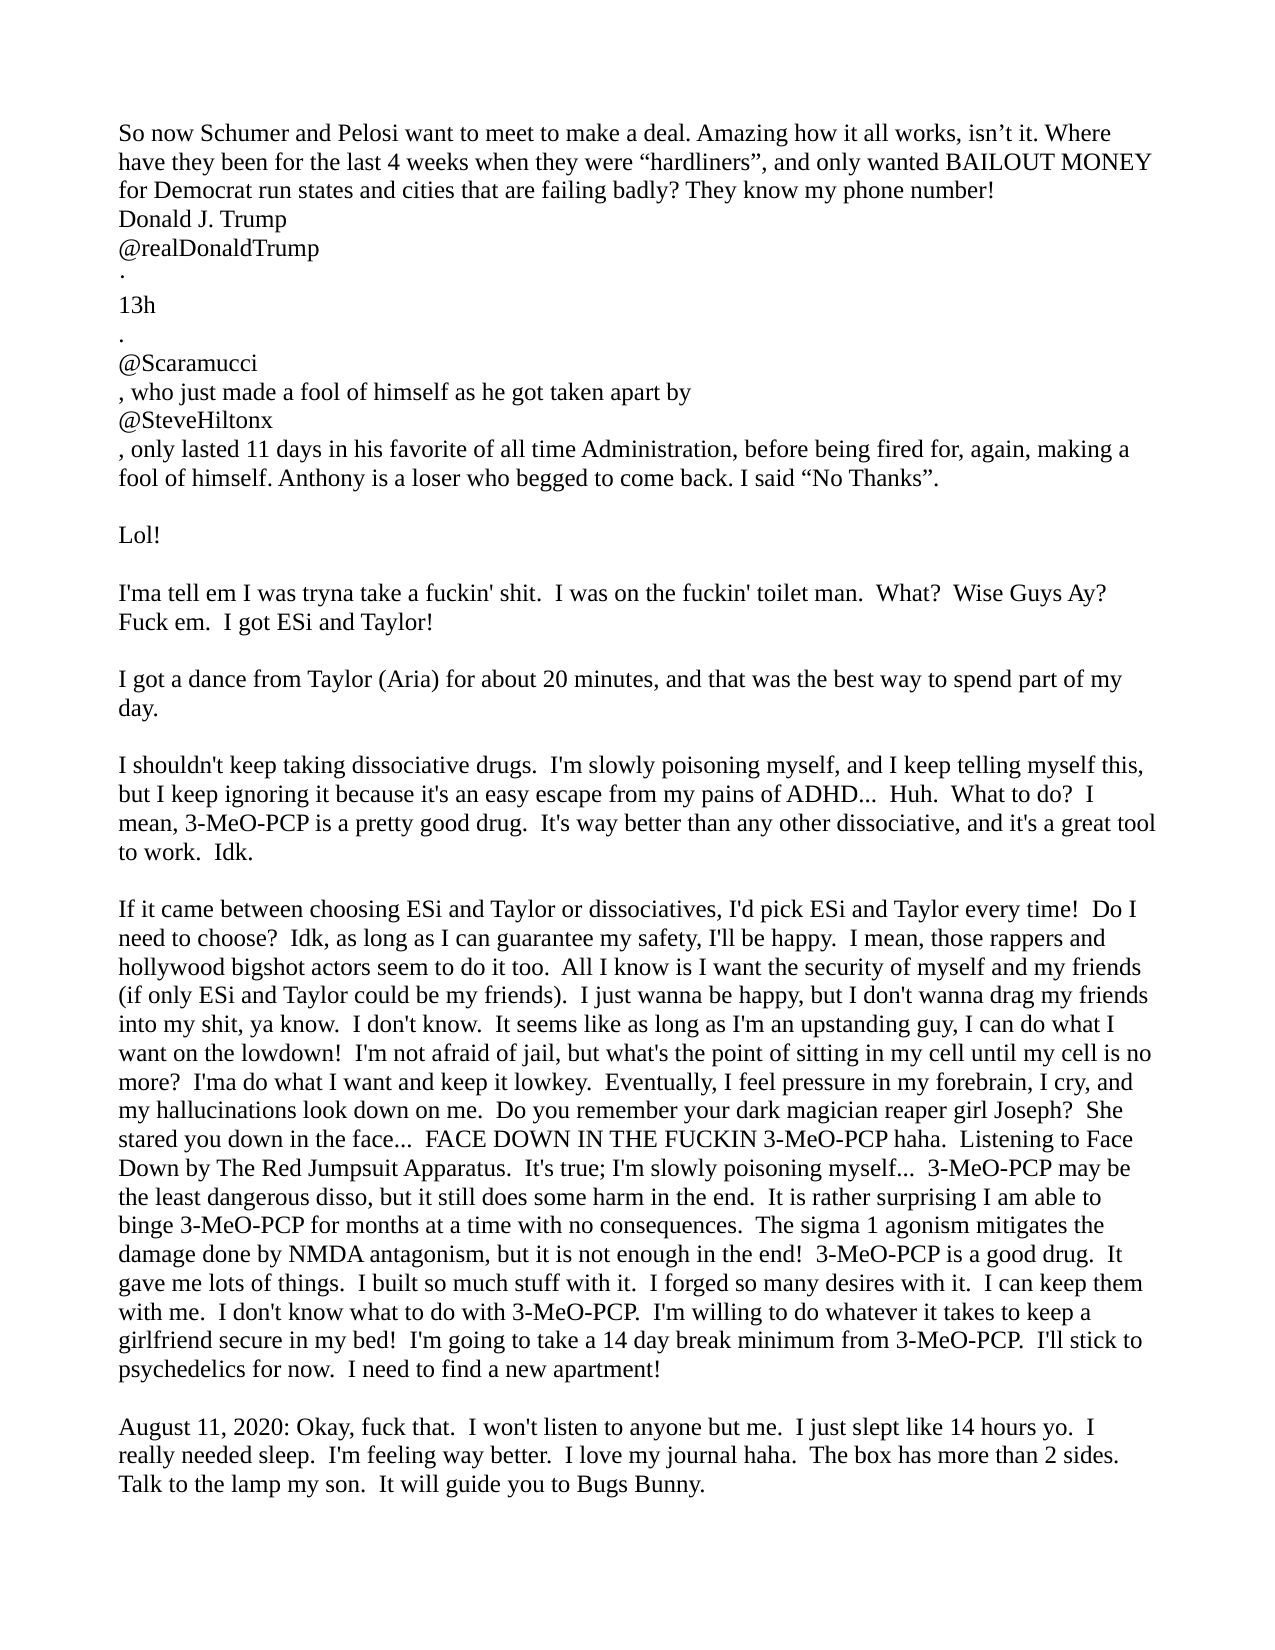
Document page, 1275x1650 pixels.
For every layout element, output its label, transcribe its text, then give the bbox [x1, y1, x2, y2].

text Donald J. Trump [118, 204, 1157, 233]
text I shouldn't keep taking dissociative drugs. I'm slowly poisoning myself, and I keep telling myself this, but I keep ignoring it because it's an easy escape from my pains of ADHD... Huh. What to do? I mean, 3-MeO-PCP is a pretty good drug. It's way better than any other dissociative, and it's a great tool to work. Idk. [118, 751, 1157, 866]
text , only lasted 11 days in his favorite of all time Administration, before being fired for, again, making a fool of himself. Anthony is a loser who begged to come back. I said “No Thanks”. [118, 434, 1157, 492]
text If it came between choosing ESi and Taylor or dissociatives, I'd pick ESi and Taylor every time! Do I need to choose? Idk, as long as I can guarantee my safety, I'll be happy. I mean, those rappers and hollywood bigshot actors seem to do it too. All I know is I want the security of myself and my friends (if only ESi and Taylor could be my friends). I just wanna be happy, but I don't wanna drag my friends into my shit, ya know. I don't know. It seems like as long as I'm an upstanding guy, I can do what I want on the lowdown! I'm not afraid of jail, but what's the point of sitting in my cell until my cell is no more? I'ma do what I want and keep it lowkey. Eventually, I feel pressure in my forebrain, I cry, and my hallucinations look down on me. Do you remember your dark magician reaper girl Joseph? She stared you down in the face... FACE DOWN IN THE FUCKIN 3-MeO-PCP haha. Listening to Face Down by The Red Jumpsuit Apparatus. It's true; I'm slowly poisoning myself... 3-MeO-PCP may be the least dangerous disso, but it still does some harm in the end. It is rather surprising I am able to binge 3-MeO-PCP for months at a time with no consequences. The sigma 1 agonism mitigates the damage done by NMDA antagonism, but it is not enough in the end! 3-MeO-PCP is a good drug. It gave me lots of things. I built so much stuff with it. I forged so many desires with it. I can keep them with me. I don't know what to do with 3-MeO-PCP. I'm willing to do whatever it takes to keep a girlfriend secure in my bed! I'm going to take a 14 day break minimum from 3-MeO-PCP. I'll stick to psychedelics for now. I need to find a new apartment! [118, 894, 1157, 1383]
text · [118, 262, 1157, 291]
text , who just made a fool of himself as he got taken apart by [118, 377, 1157, 406]
text . [118, 319, 1157, 348]
text So now Schumer and Pelosi want to meet to make a deal. Amazing how it all works, isn’t it. Where have they been for the last 4 weeks when they were “hardliners”, and only wanted BAILOUT MONEY for Democrat run states and cities that are failing badly? They know my phone number! [118, 118, 1157, 204]
text @Scaramucci [118, 348, 1157, 377]
text 13h [118, 291, 1157, 319]
text @realDonaldTrump [118, 233, 1157, 262]
text I'ma tell em I was tryna take a fuckin' shit. I was on the fuckin' toilet man. What? Wise Guys Ay? Fuck em. I got ESi and Taylor! [118, 578, 1157, 636]
text Lol! [118, 521, 1157, 549]
text @SteveHiltonx [118, 406, 1157, 434]
text I got a dance from Taylor (Aria) for about 20 minutes, and that was the best way to spend part of my day. [118, 664, 1157, 722]
text August 11, 2020: Okay, fuck that. I won't listen to anyone but me. I just slept like 14 hours yo. I really needed sleep. I'm feeling way better. I love my journal haha. The box has more than 2 sides. Talk to the lamp my son. It will guide you to Bugs Bunny. [118, 1412, 1157, 1498]
